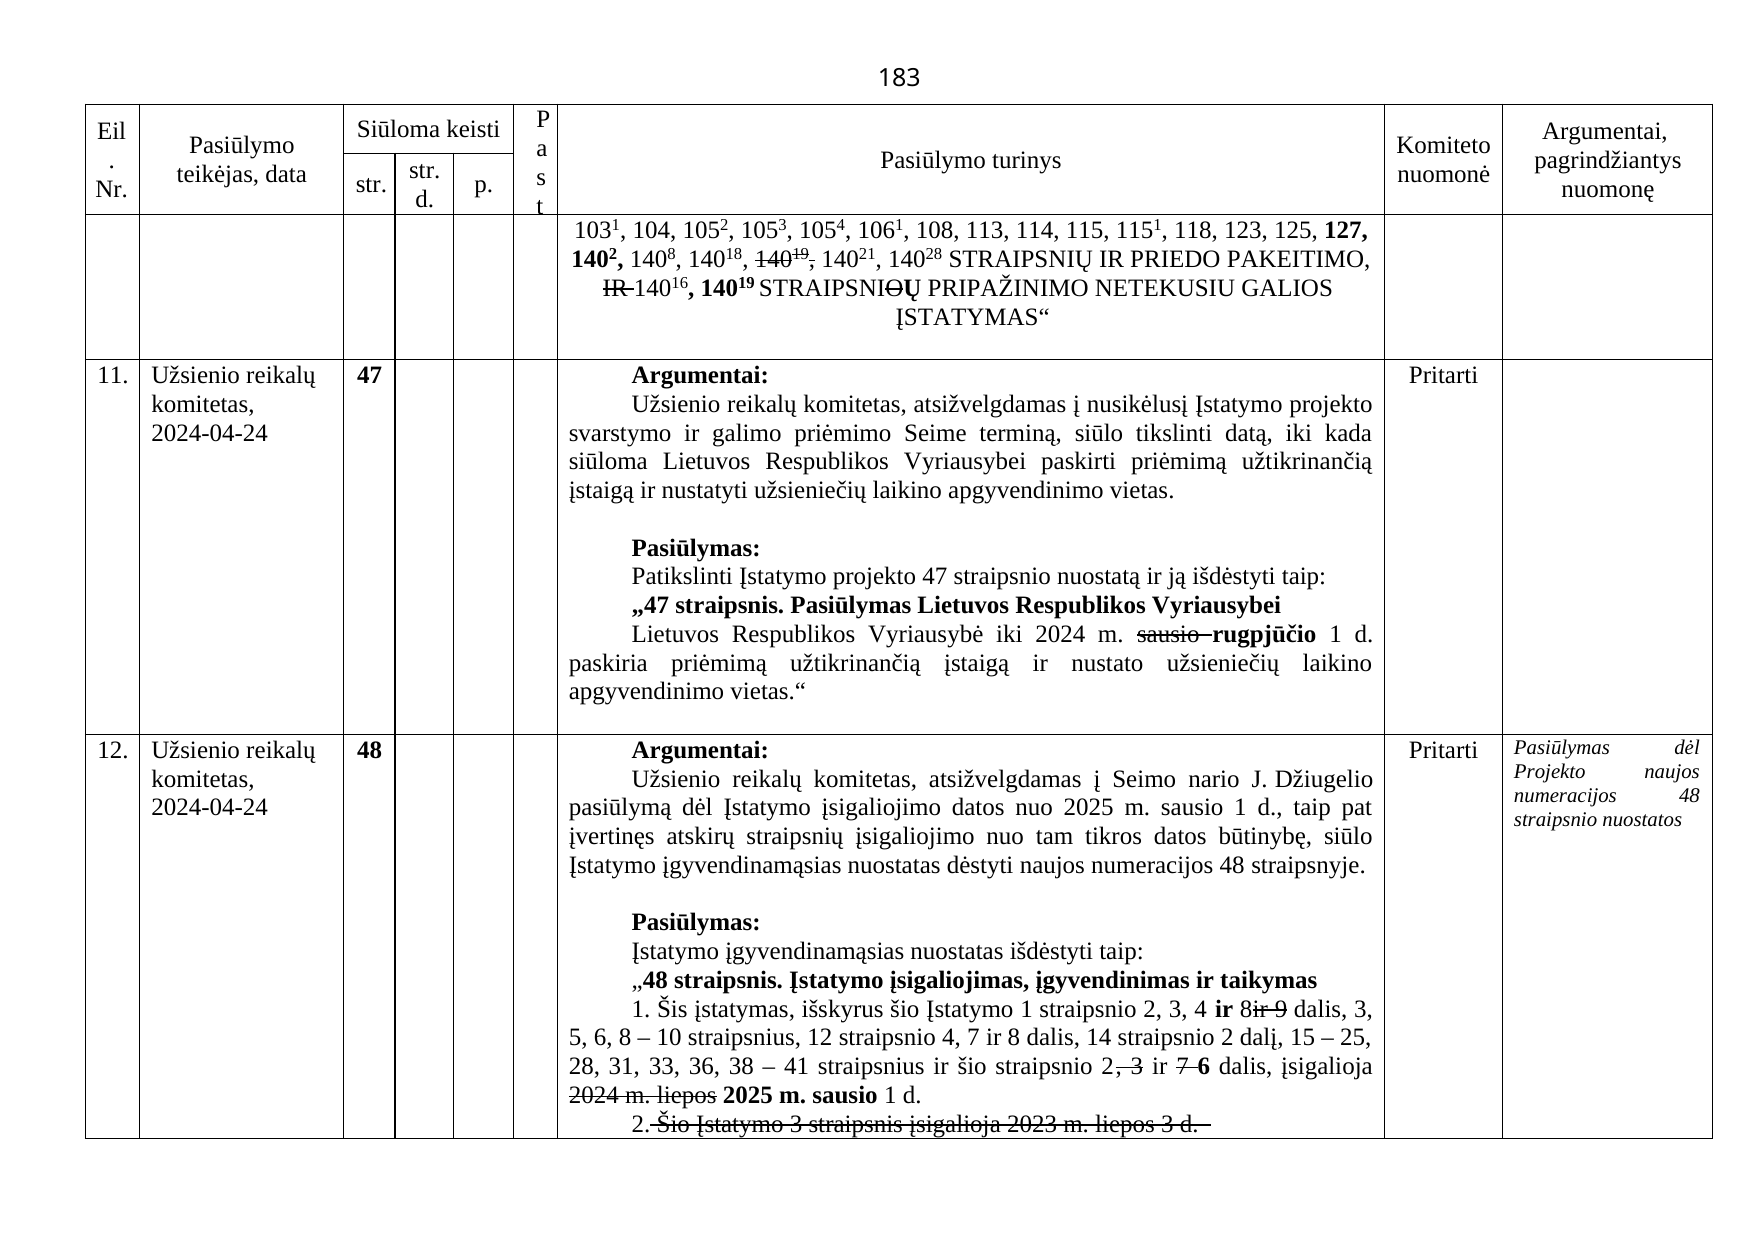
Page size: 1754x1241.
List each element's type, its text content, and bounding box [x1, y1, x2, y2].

table_header Pasiūlymo teikėjas, data [140, 105, 343, 214]
table_cell Argumentai: Užsienio reikalų komitetas, atsižvelgdamas į nusikėlusį Įstatymo projekto svarstymo ir galimo priėmimo Seime terminą, siūlo tikslinti datą, iki kada siūloma Lietuvos Respublikos Vyriausybei paskirti priėmimą užtikrinančią įstaigą ir nustatyti užsieniečių laikino apgyvendinimo vietas. Pasiūlymas: Patikslinti Įstatymo projekto 47 straipsnio nuostatą ir ją išdėstyti taip: „47 straipsnis. Pasiūlymas Lietuvos Respublikos Vyriausybei Lietuvos Respublikos Vyriausybė iki 2024 m. sausio rugpjūčio 1 d. paskiria priėmimą užtikrinančią įstaigą ir nustato užsieniečių laikino apgyvendinimo vietas.“ [558, 360, 1384, 734]
table_cell [1503, 360, 1712, 734]
table_cell [396, 735, 453, 1137]
table_cell Pritarti [1385, 360, 1502, 734]
table_cell 48 [344, 735, 394, 1137]
table_cell 47 [344, 360, 394, 734]
table_header Siūloma keisti [344, 105, 513, 153]
table_cell [514, 735, 557, 1137]
table_cell [454, 360, 513, 734]
table_header Pastabos [514, 105, 557, 214]
table_cell [1385, 215, 1502, 359]
table_cell Užsienio reikalų komitetas, 2024-04-24 [140, 360, 343, 734]
table_cell [86, 215, 139, 359]
table_cell [344, 215, 394, 359]
table_cell [514, 360, 557, 734]
table_cell [1503, 215, 1712, 359]
table_cell str. [344, 154, 394, 214]
table_cell Argumentai: Užsienio reikalų komitetas, atsižvelgdamas į Seimo nario J. Džiugelio pasiūlymą dėl Įstatymo įsigaliojimo datos nuo 2025 m. sausio 1 d., taip pat įvertinęs atskirų straipsnių įsigaliojimo nuo tam tikros datos būtinybę, siūlo Įstatymo įgyvendinamąsias nuostatas dėstyti naujos numeracijos 48 straipsnyje. Pasiūlymas: Įstatymo įgyvendinamąsias nuostatas išdėstyti taip: „48 straipsnis. Įstatymo įsigaliojimas, įgyvendinimas ir taikymas 1. Šis įstatymas, išskyrus šio Įstatymo 1 straipsnio 2, 3, 4 ir 8ir 9 dalis, 3, 5, 6, 8 – 10 straipsnius, 12 straipsnio 4, 7 ir 8 dalis, 14 straipsnio 2 dalį, 15 – 25, 28, 31, 33, 36, 38 – 41 straipsnius ir šio straipsnio 2, 3 ir 7 6 dalis, įsigalioja 2024 m. liepos 2025 m. sausio 1 d. 2. Šio Įstatymo 3 straipsnis įsigalioja 2023 m. liepos 3 d. [558, 735, 1384, 1137]
table_cell [514, 215, 557, 359]
table_cell str. d. [396, 154, 453, 214]
table_cell [396, 360, 453, 734]
table_cell Pasiūlymas dėl Projekto naujos numeracijos 48 straipsnio nuostatos [1503, 735, 1712, 1137]
table_cell [396, 215, 453, 359]
table_cell [140, 215, 343, 359]
table_cell Užsienio reikalų komitetas, 2024-04-24 [140, 735, 343, 1137]
table_cell [454, 735, 513, 1137]
table_header Argumentai, pagrindžiantys nuomonę [1503, 105, 1712, 214]
table_cell p. [454, 154, 513, 214]
table_cell 12. [86, 735, 139, 1137]
table_header Komiteto nuomonė [1385, 105, 1502, 214]
table_header Pasiūlymo turinys [558, 105, 1384, 214]
table_cell 1031, 104, 1052, 1053, 1054, 1061, 108, 113, 114, 115, 1151, 118, 123, 125, 127, 1402, 1408, 14018, 14019, 14021, 14028 STRAIPSNIŲ IR priedo PAKEITIMO, IR 14016, 14019 STRAIPSNIOŲ PRIPAŽINIMO NETEKUSIU GALIOS ĮSTATYMAS“ [558, 215, 1384, 359]
table_cell [454, 215, 513, 359]
table_header Eil. Nr. [86, 105, 139, 214]
table_cell Pritarti [1385, 735, 1502, 1137]
table_cell 11. [86, 360, 139, 734]
